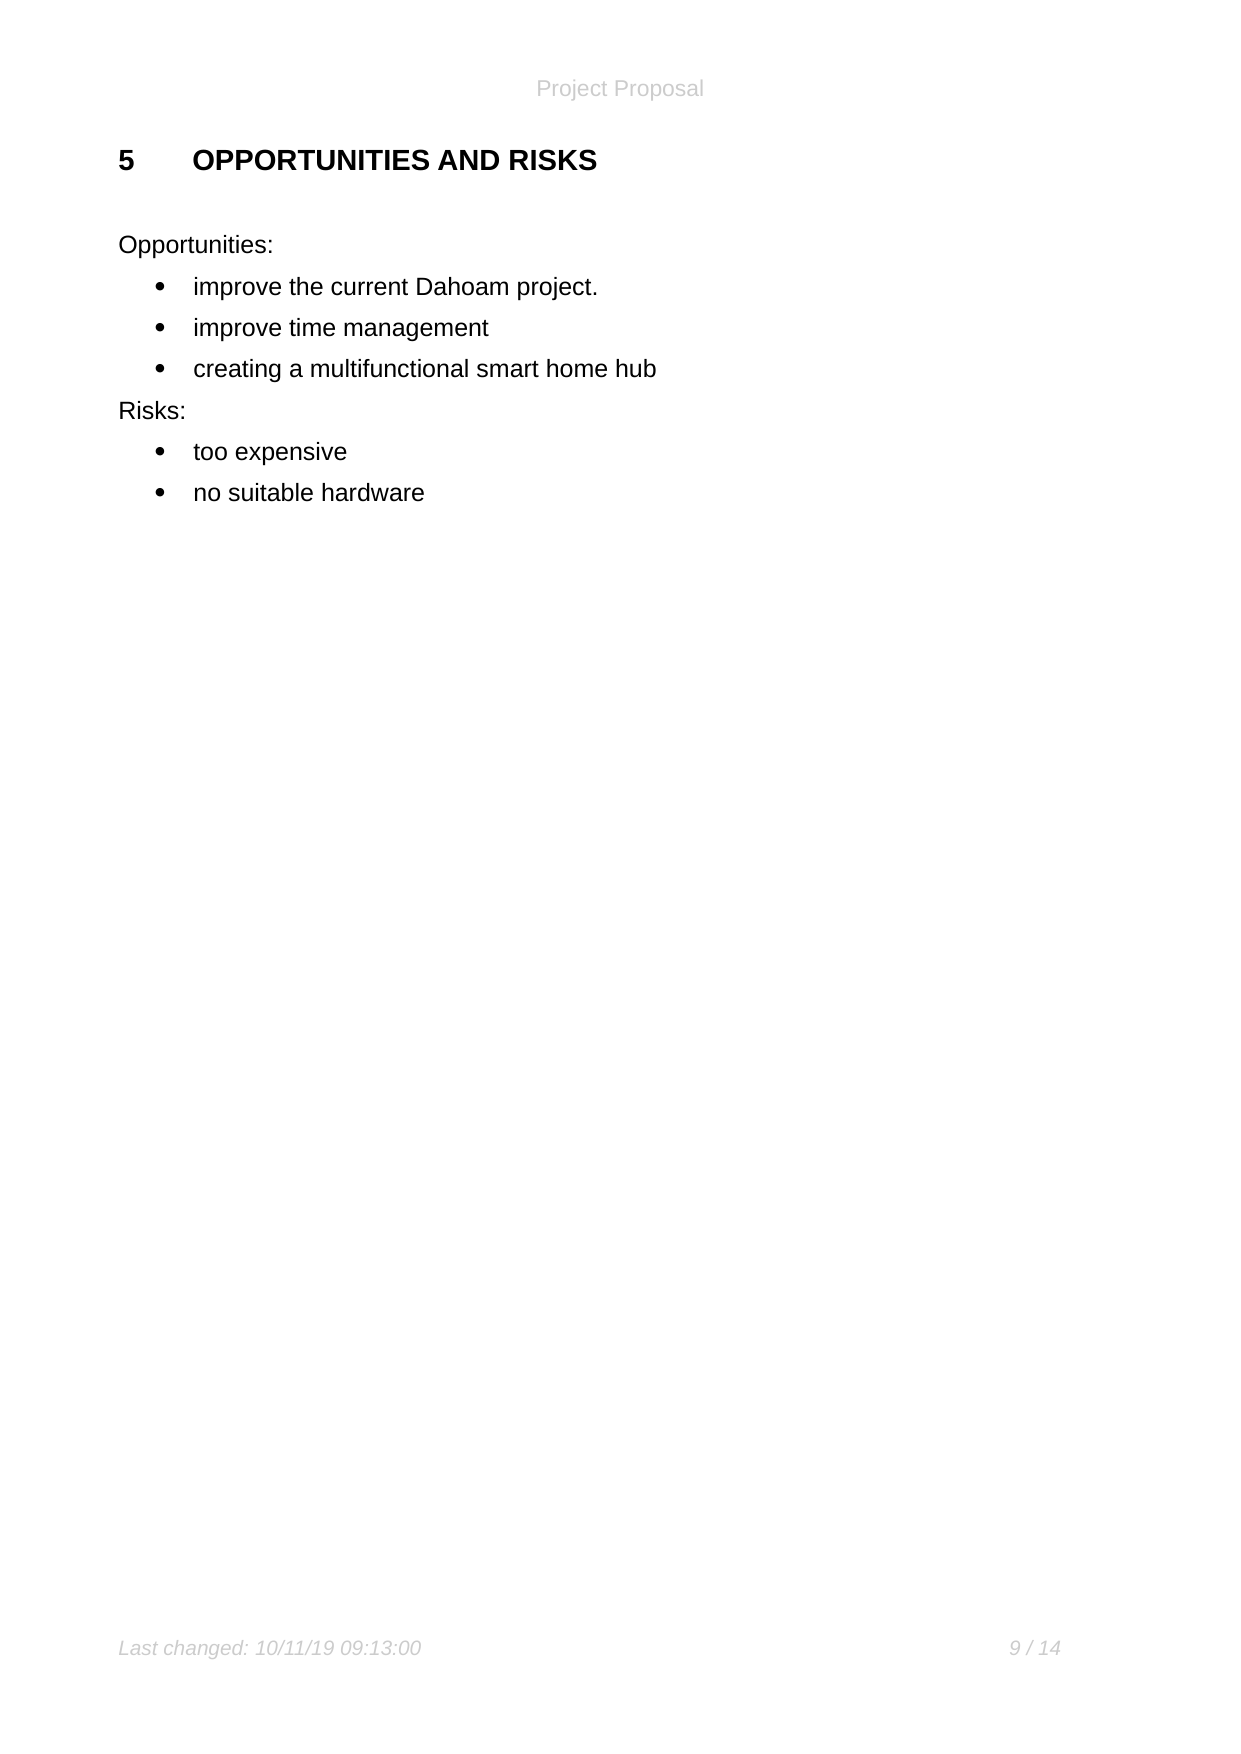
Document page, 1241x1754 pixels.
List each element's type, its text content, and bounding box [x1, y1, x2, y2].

list improve time management [156, 313, 1122, 342]
list improve the current Dahoam project. [156, 272, 1122, 301]
text Opportunities: [118, 230, 1122, 259]
list creating a multifunctional smart home hub [156, 354, 1122, 383]
list too expensive [156, 437, 1122, 466]
list no suitable hardware [156, 478, 1122, 507]
subtitle Opportunities and Risks [118, 143, 1122, 177]
text Risks: [118, 396, 1122, 424]
